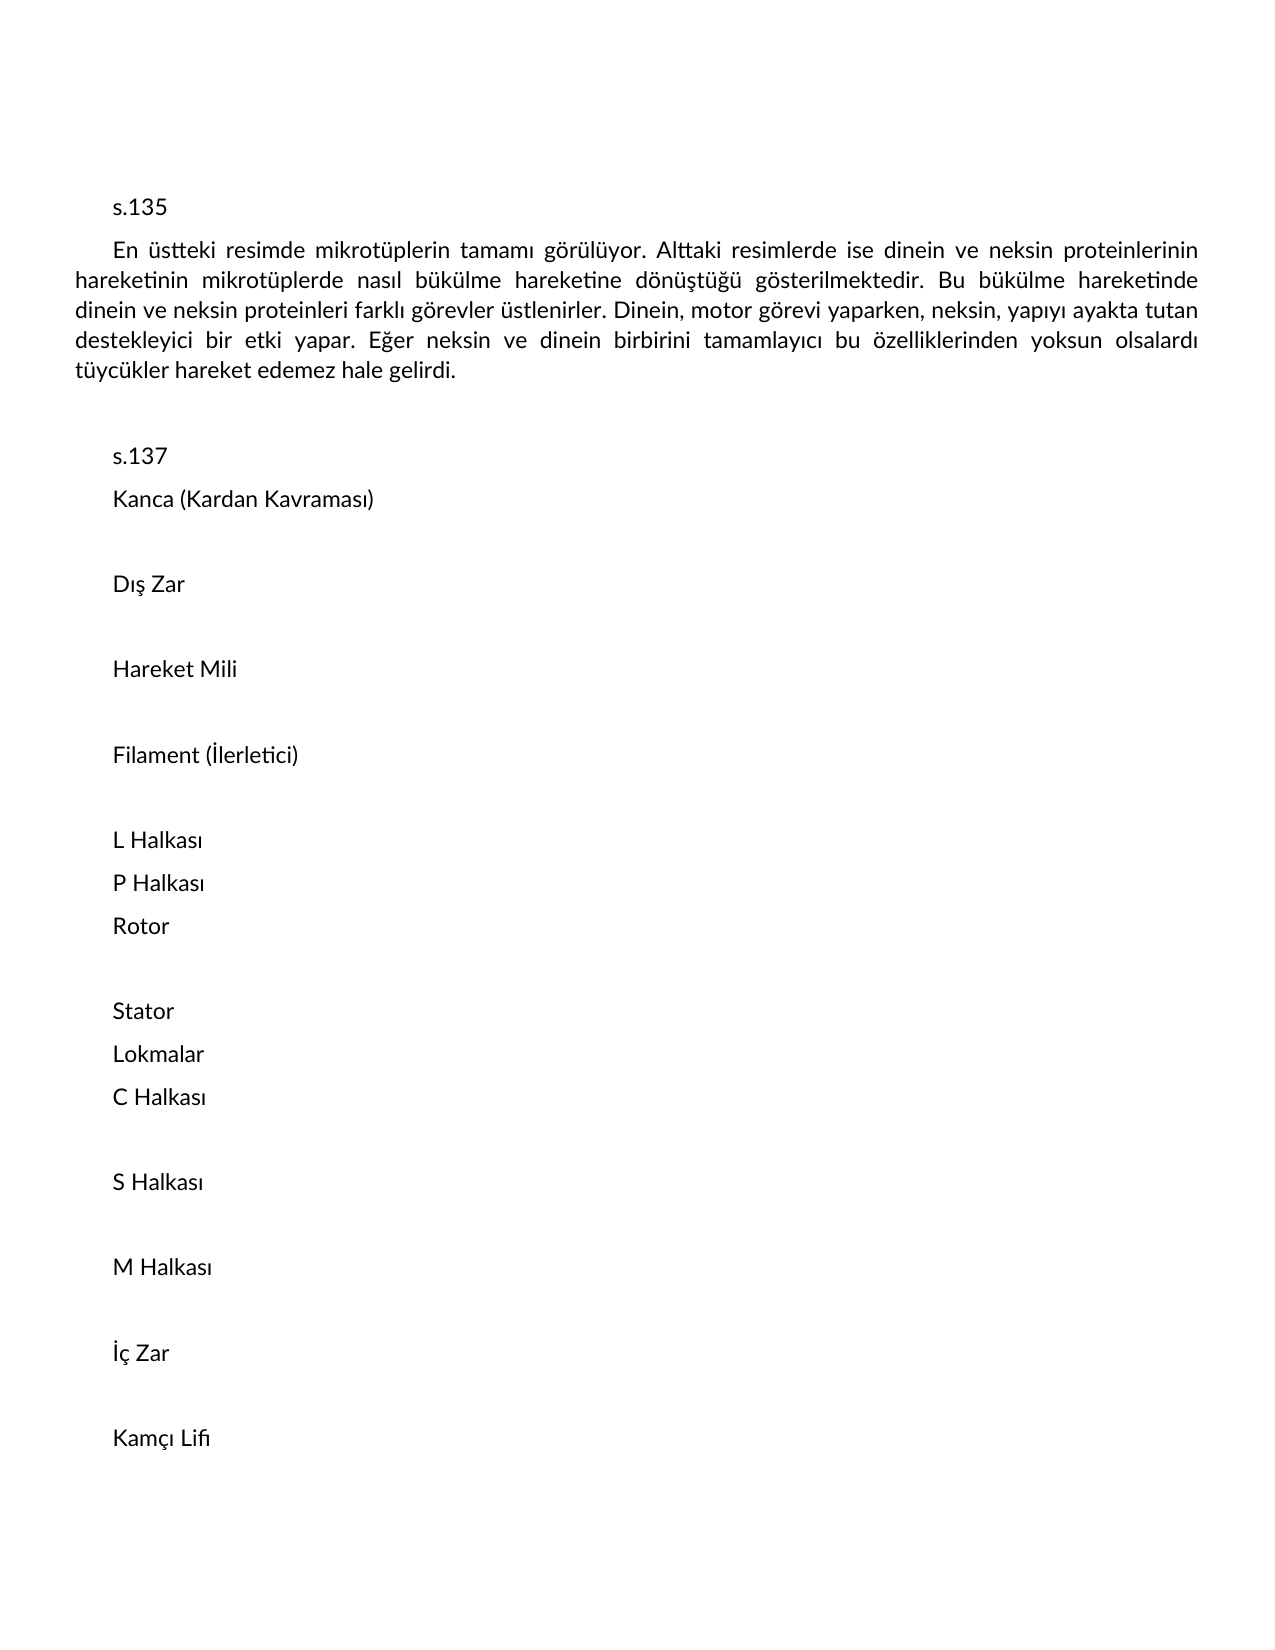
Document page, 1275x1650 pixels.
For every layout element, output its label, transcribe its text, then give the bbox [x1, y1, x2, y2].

text C Halkası [75, 1082, 1200, 1110]
text Dış Zar [75, 570, 1200, 597]
text En üstteki resimde mikrotüplerin tamamı görülüyor. Alttaki resimlerde ise dinein ve neksin proteinlerinin hareketinin mikrotüplerde nasıl bükülme hareketine dönüştüğü gösterilmektedir. Bu bükülme hareketinde dinein ve neksin proteinleri farklı görevler üstlenirler. Dinein, motor görevi yaparken, neksin, yapıyı ayakta tutan destekleyici bir etki yapar. Eğer neksin ve dinein birbirini tamamlayıcı bu özelliklerinden yoksun olsalardı tüycükler hareket edemez hale gelirdi. [75, 235, 1200, 384]
text Hareket Mili [75, 655, 1200, 683]
text s.137 [75, 442, 1200, 469]
text Lokmalar [75, 1039, 1200, 1067]
text M Halkası [75, 1253, 1200, 1281]
text s.135 [75, 193, 1200, 220]
text Stator [75, 997, 1200, 1024]
text S Halkası [75, 1168, 1200, 1195]
text Filament (İlerletici) [75, 741, 1200, 768]
text P Halkası [75, 869, 1200, 896]
text Kanca (Kardan Kavraması) [75, 484, 1200, 512]
text İç Zar [75, 1338, 1200, 1366]
text L Halkası [75, 826, 1200, 853]
text Rotor [75, 911, 1200, 939]
text Kamçı Lifi [75, 1424, 1200, 1451]
